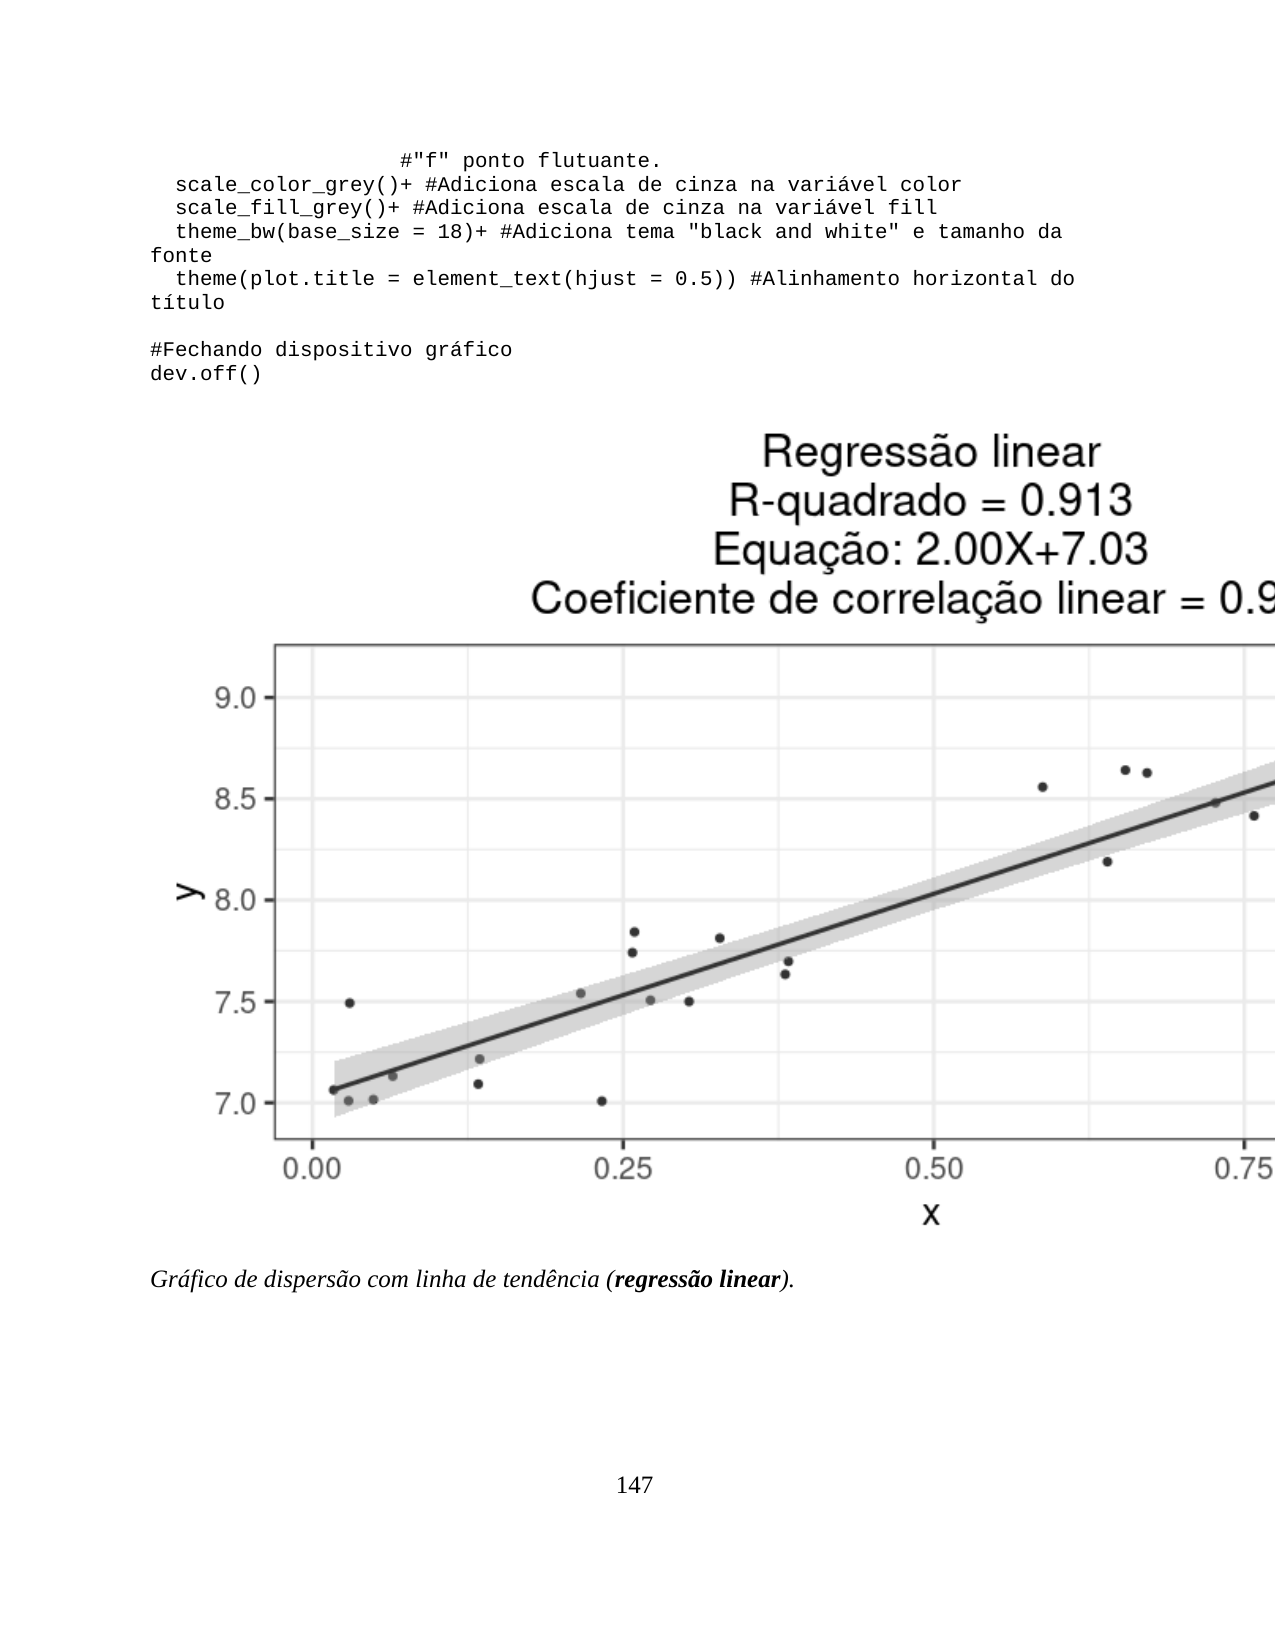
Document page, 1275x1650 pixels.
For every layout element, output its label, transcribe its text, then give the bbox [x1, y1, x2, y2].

text #"f" ponto flutuante. [150, 150, 1125, 174]
text #Fechando dispositivo gráfico [150, 339, 1125, 363]
text theme_bw(base_size = 18)+ #Adiciona tema "black and white" e tamanho da fonte [150, 221, 1125, 268]
picture [150, 415, 1275, 1252]
text scale_color_grey()+ #Adiciona escala de cinza na variável color [150, 174, 1125, 197]
text dev.off() [150, 363, 1125, 386]
text Gráfico de dispersão com linha de tendência (regressão linear). [150, 1264, 1125, 1293]
text theme(plot.title = element_text(hjust = 0.5)) #Alinhamento horizontal do título [150, 268, 1125, 316]
text scale_fill_grey()+ #Adiciona escala de cinza na variável fill [150, 197, 1125, 221]
